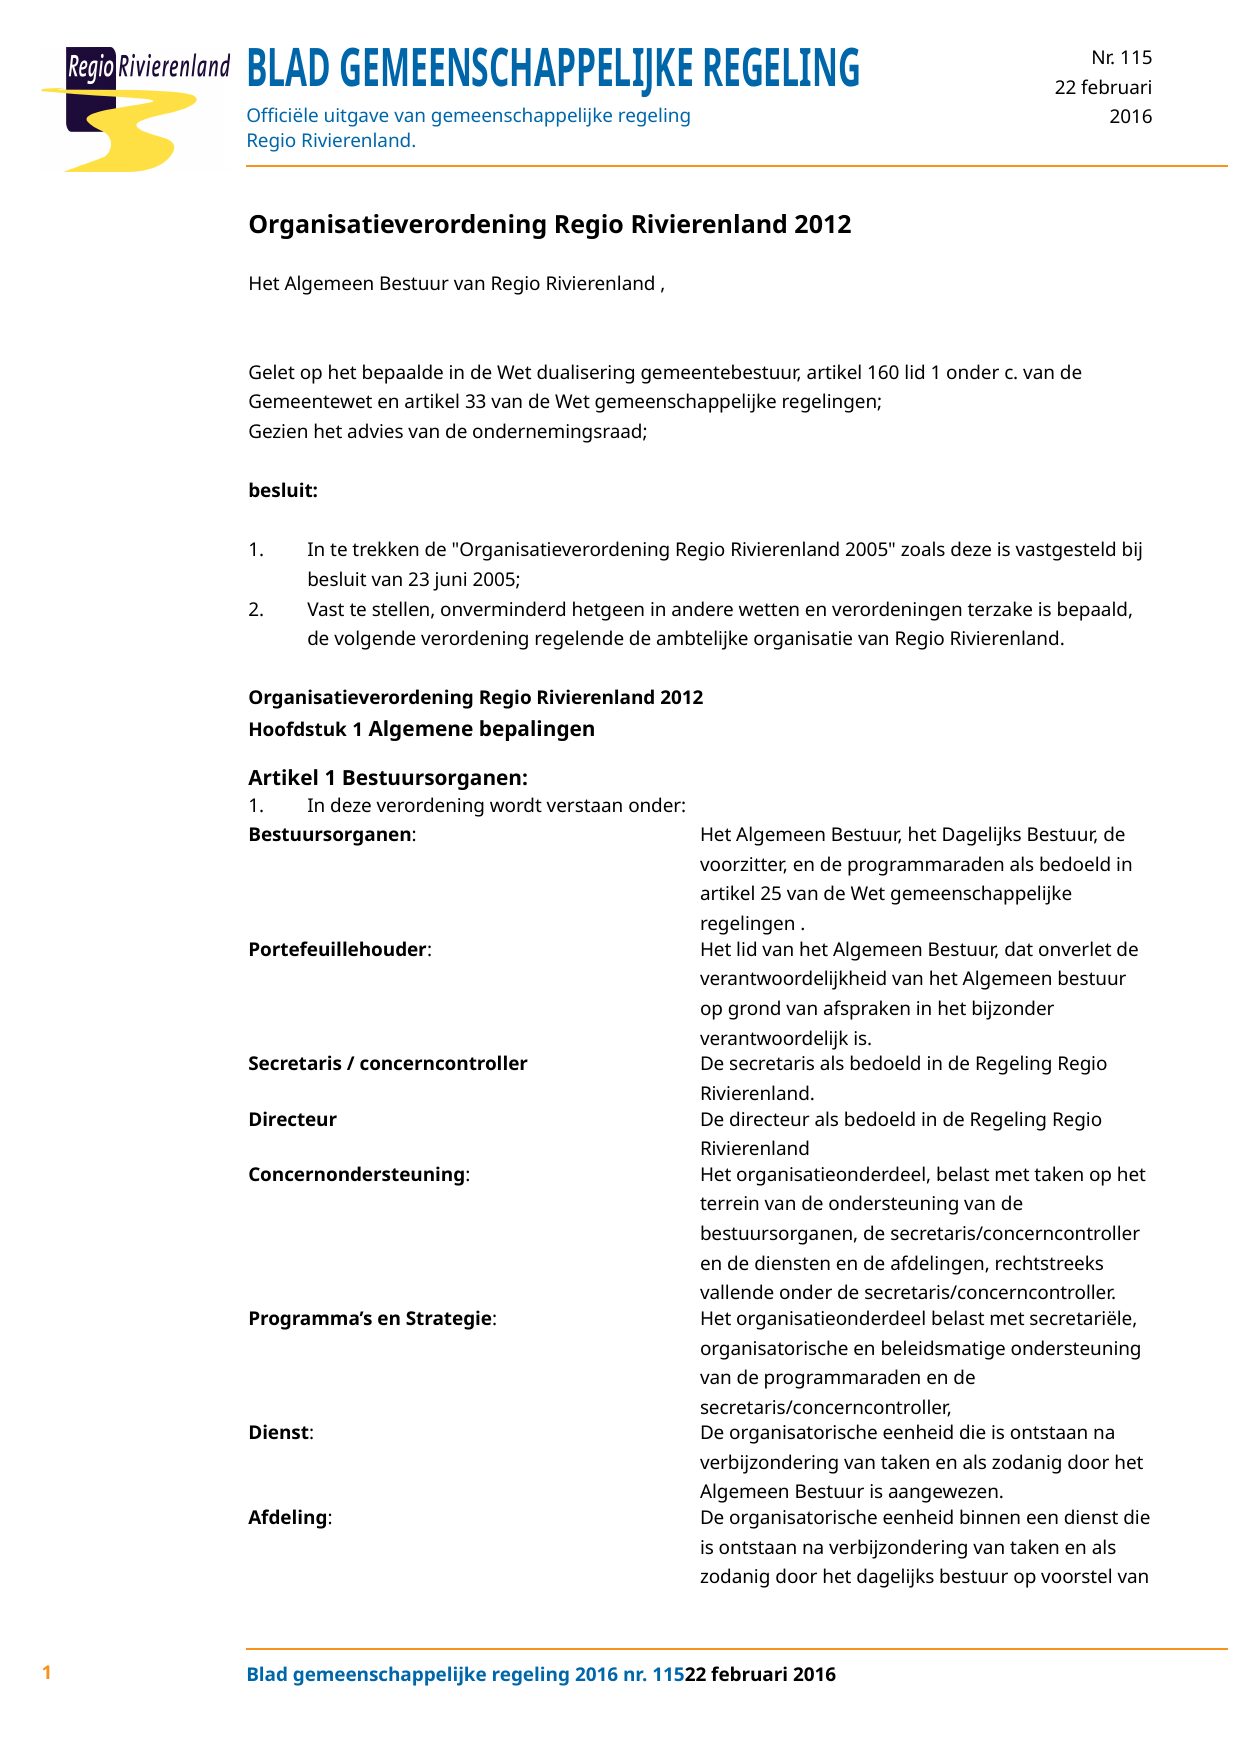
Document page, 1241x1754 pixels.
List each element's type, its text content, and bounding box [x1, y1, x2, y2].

text Gelet op het bepaalde in de Wet dualisering gemeentebestuur, artikel 160 lid 1 onder c. van de Gemeentewet en artikel 33 van de Wet gemeenschappelijke regelingen; [248, 359, 1152, 414]
picture [41, 47, 231, 172]
list In deze verordening wordt verstaan onder: [248, 792, 1152, 817]
table_cell De directeur als bedoeld in de Regeling Regio Rivierenland [700, 1106, 1152, 1161]
table_cell Portefeuillehouder: [248, 936, 700, 1050]
text Gezien het advies van de ondernemingsraad; [248, 418, 1152, 444]
table_cell Het lid van het Algemeen Bestuur, dat onverlet de verantwoordelijkheid van het Algemeen bestuur op grond van afspraken in het bijzonder verantwoordelijk is. [700, 936, 1152, 1050]
table_cell Dienst: [248, 1420, 700, 1504]
table_cell De organisatorische eenheid binnen een dienst die is ontstaan na verbijzondering van taken en als zodanig door het dagelijks bestuur op voorstel van [700, 1505, 1152, 1589]
table_cell Afdeling: [248, 1505, 700, 1589]
text Organisatieverordening Regio Rivierenland 2012 [248, 207, 1152, 241]
table_cell De secretaris als bedoeld in de Regeling Regio Rivierenland. [700, 1050, 1152, 1106]
text Hoofdstuk 1 Algemene bepalingen [248, 714, 1152, 742]
text besluit: [248, 477, 1152, 503]
text Artikel 1 Bestuursorganen: [248, 763, 1152, 792]
table_header Het Algemeen Bestuur, het Dagelijks Bestuur, de voorzitter, en de programmaraden als bedoeld in artikel 25 van de Wet gemeenschappelijke regelingen . [700, 821, 1152, 936]
table_cell Het organisatieonderdeel belast met secretariële, organisatorische en beleidsmatige ondersteuning van de programmaraden en de secretaris/concerncontroller, [700, 1305, 1152, 1419]
text Organisatieverordening Regio Rivierenland 2012 [248, 684, 1152, 710]
list Vast te stellen, onverminderd hetgeen in andere wetten en verordeningen terzake is bepaald, de volgende verordening regelende de ambtelijke organisatie van Regio Rivierenland. [248, 596, 1152, 651]
table_header Bestuursorganen: [248, 821, 700, 936]
table_cell Secretaris / concerncontroller [248, 1050, 700, 1106]
table_cell Programma’s en Strategie: [248, 1305, 700, 1419]
table_cell Concernondersteuning: [248, 1161, 700, 1305]
text Het Algemeen Bestuur van Regio Rivierenland , [248, 270, 1152, 296]
table_cell Het organisatieonderdeel, belast met taken op het terrein van de ondersteuning van de bestuursorganen, de secretaris/concerncontroller en de diensten en de afdelingen, rechtstreeks vallende onder de secretaris/concerncontroller. [700, 1161, 1152, 1305]
list In te trekken de "Organisatieverordening Regio Rivierenland 2005" zoals deze is vastgesteld bij besluit van 23 juni 2005; [248, 537, 1152, 592]
table_cell De organisatorische eenheid die is ontstaan na verbijzondering van taken en als zodanig door het Algemeen Bestuur is aangewezen. [700, 1420, 1152, 1504]
table_cell Directeur [248, 1106, 700, 1161]
